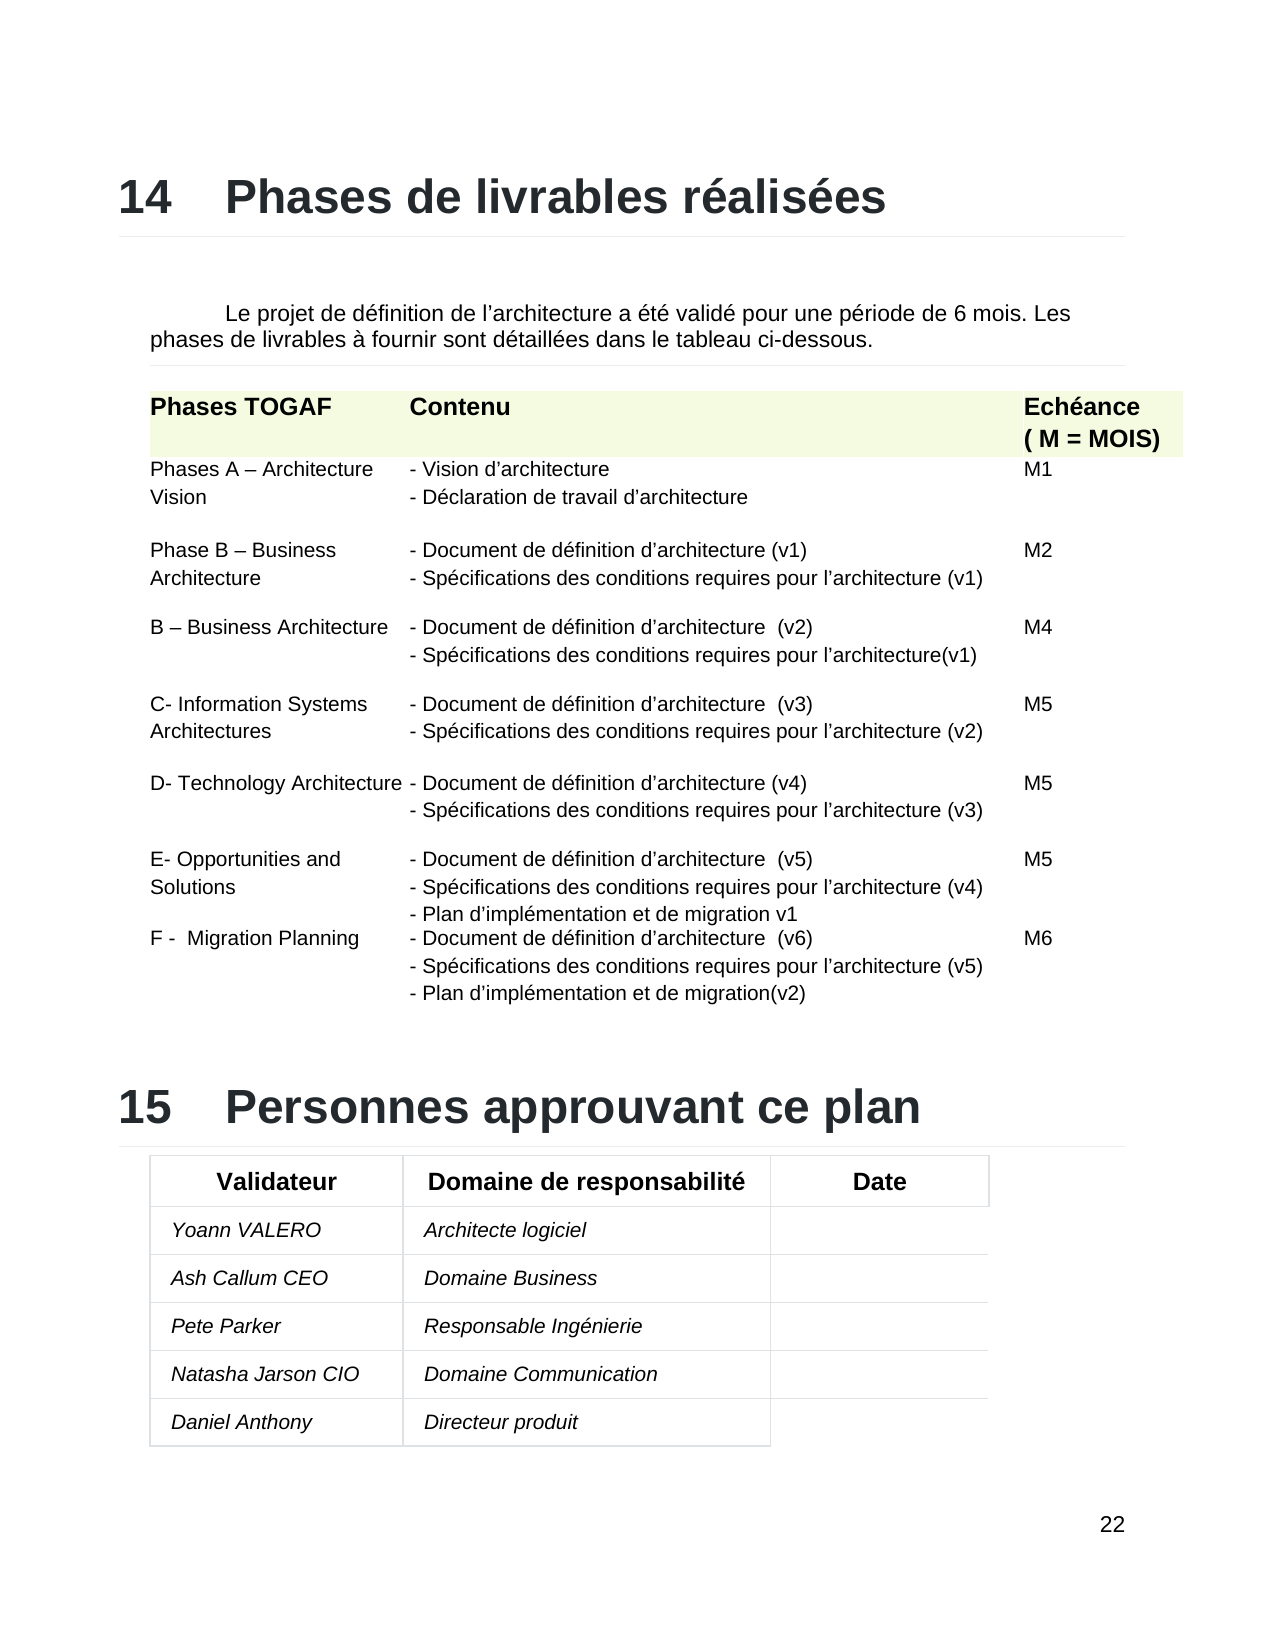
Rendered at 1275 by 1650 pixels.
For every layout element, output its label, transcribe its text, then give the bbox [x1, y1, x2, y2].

table_cell - Document de définition d’architecture (v1) - Spécifications des conditions requires pour l’architecture (v1) [409, 538, 1023, 615]
table_cell Responsable Ingénierie [404, 1303, 770, 1349]
table_cell B – Business Architecture [150, 615, 409, 691]
table_cell D- Technology Architecture [150, 770, 409, 847]
table_cell F - Migration Planning [150, 926, 409, 1005]
table_cell Domaine Communication [404, 1351, 770, 1397]
table_cell - Vision d’architecture - Déclaration de travail d’architecture [409, 457, 1023, 538]
table_cell Phase B – Business Architecture [150, 538, 409, 615]
table_cell Directeur produit [404, 1399, 770, 1445]
table_cell Daniel Anthony [151, 1399, 402, 1445]
table_cell - Document de définition d’architecture (v4) - Spécifications des conditions requires pour l’architecture (v3) [409, 770, 1023, 847]
table_cell Architecte logiciel [404, 1207, 770, 1254]
table_cell M4 [1024, 615, 1183, 691]
table_cell Ash Callum CEO [151, 1255, 402, 1302]
table_cell [771, 1350, 989, 1397]
table_cell M5 [1024, 691, 1183, 770]
table_header Validateur [151, 1156, 402, 1206]
table_cell Domaine Business [404, 1255, 770, 1302]
table_cell M5 [1024, 770, 1183, 847]
text Le projet de définition de l’architecture a été validé pour une période de 6 mois. Les phases de livrables à fournir sont détaillées dans le tableau ci-dessous. [150, 300, 1125, 365]
table_cell Phases A – Architecture Vision [150, 457, 409, 538]
table_cell Yoann VALERO [151, 1207, 402, 1254]
table_cell M2 [1024, 538, 1183, 615]
table_cell E- Opportunities and Solutions [150, 847, 409, 926]
table_header Date [771, 1156, 988, 1206]
table_header Domaine de responsabilité [404, 1156, 770, 1206]
table_cell M5 [1024, 847, 1183, 926]
table_cell [771, 1207, 989, 1254]
table_cell C- Information Systems Architectures [150, 691, 409, 770]
table_cell M6 [1024, 926, 1183, 1005]
table_cell [771, 1254, 989, 1302]
table_cell Pete Parker [151, 1303, 402, 1349]
table_cell M1 [1024, 457, 1183, 538]
table_cell - Document de définition d’architecture (v2) - Spécifications des conditions requires pour l’architecture(v1) [409, 615, 1023, 691]
table_cell Natasha Jarson CIO [151, 1351, 402, 1397]
table_header Contenu [409, 391, 1023, 457]
table_cell [771, 1302, 989, 1349]
table_cell - Document de définition d’architecture (v6) - Spécifications des conditions requires pour l’architecture (v5) - Plan d’implémentation et de migration(v2) [409, 926, 1023, 1005]
table_cell - Document de définition d’architecture (v3) - Spécifications des conditions requires pour l’architecture (v2) [409, 691, 1023, 770]
subtitle Phases de livrables réalisées [119, 168, 1125, 236]
table_header Phases TOGAF [150, 391, 409, 457]
table_cell - Document de définition d’architecture (v5) - Spécifications des conditions requires pour l’architecture (v4) - Plan d’implémentation et de migration v1 [409, 847, 1023, 926]
table_header Echéance ( M = MOIS) [1024, 391, 1183, 457]
subtitle Personnes approuvant ce plan [119, 1078, 1125, 1146]
table_cell [771, 1398, 989, 1445]
